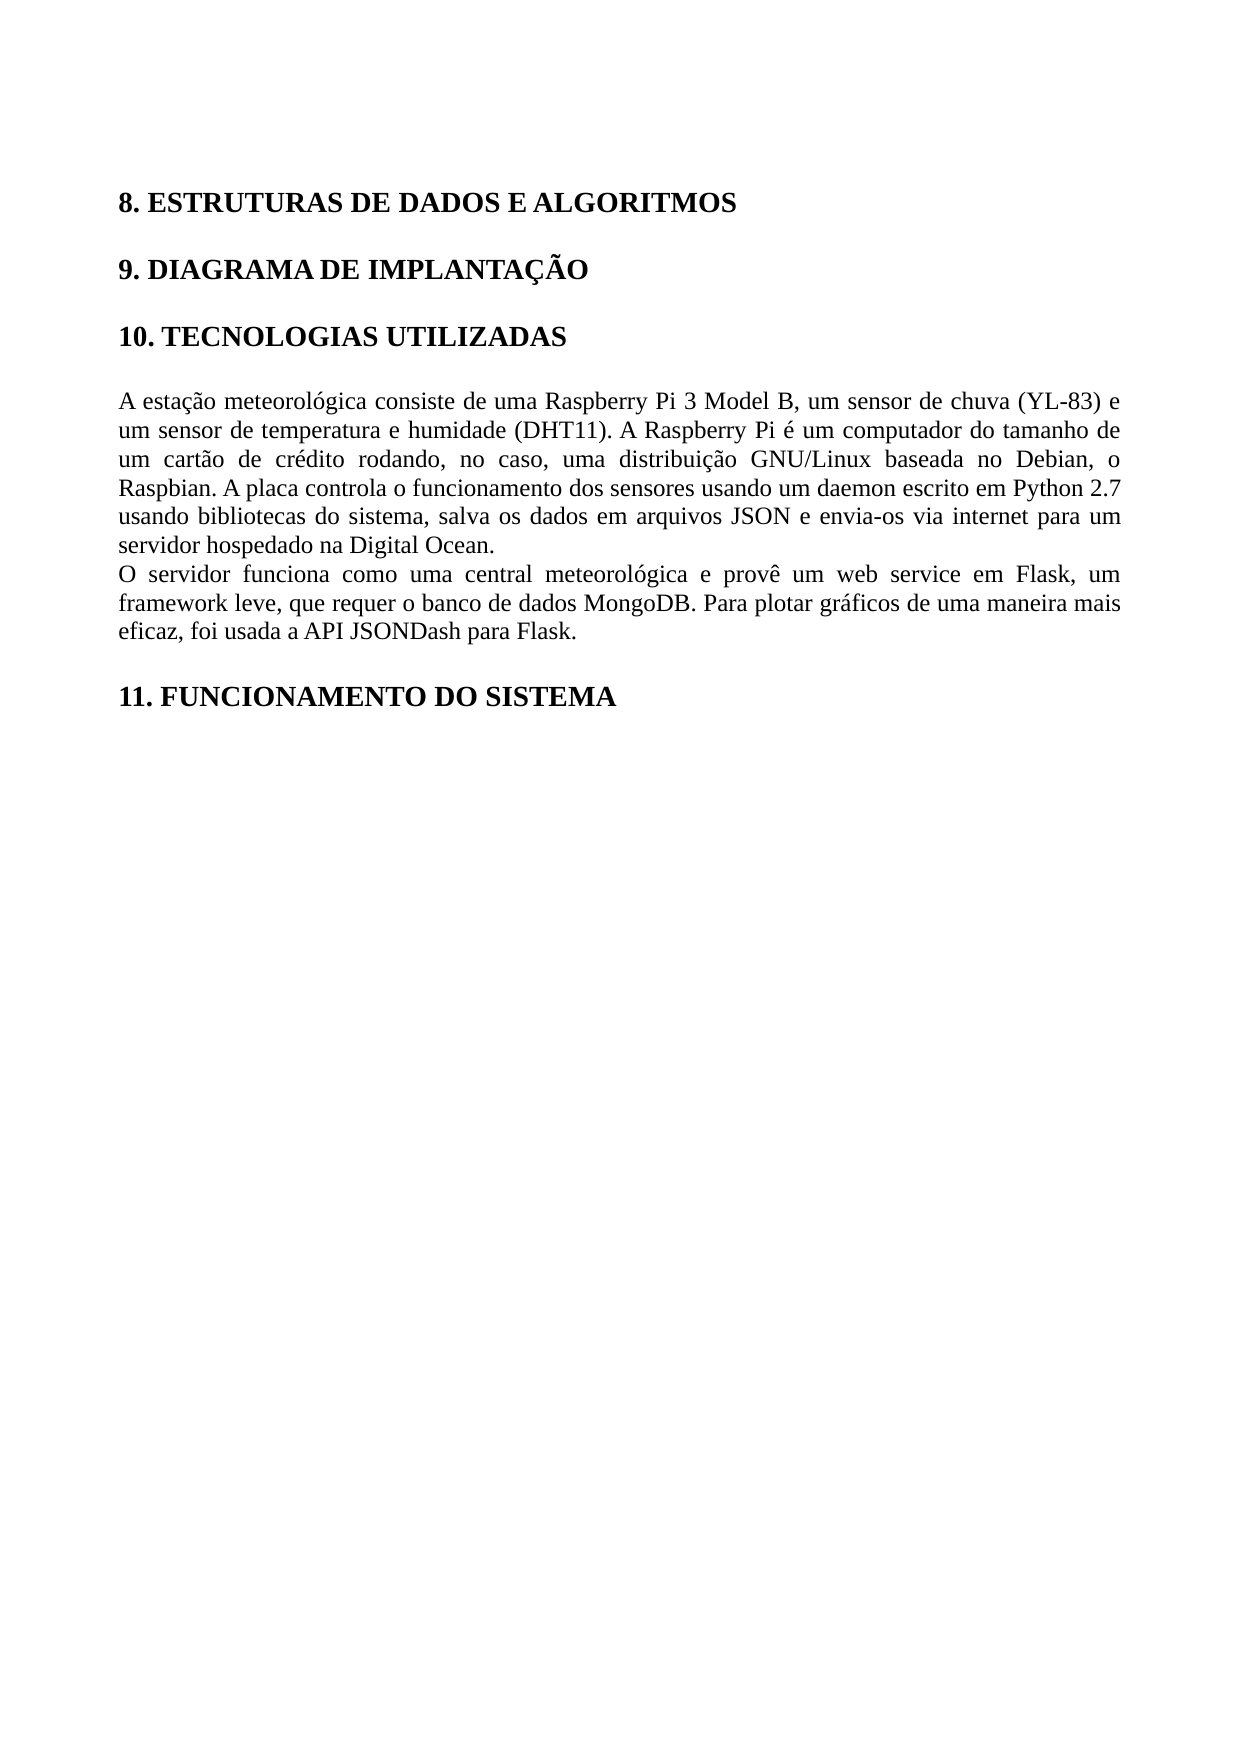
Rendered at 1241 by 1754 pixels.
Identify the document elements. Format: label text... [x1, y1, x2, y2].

text 11. FUNCIONAMENTO DO SISTEMA [118, 679, 1122, 712]
text A estação meteorológica consiste de uma Raspberry Pi 3 Model B, um sensor de chuva (YL-83) e um sensor de temperatura e humidade (DHT11). A Raspberry Pi é um computador do tamanho de um cartão de crédito rodando, no caso, uma distribuição GNU/Linux baseada no Debian, o Raspbian. A placa controla o funcionamento dos sensores usando um daemon escrito em Python 2.7 usando bibliotecas do sistema, salva os dados em arquivos JSON e envia-os via internet para um servidor hospedado na Digital Ocean. [118, 386, 1122, 559]
text O servidor funciona como uma central meteorológica e provê um web service em Flask, um framework leve, que requer o banco de dados MongoDB. Para plotar gráficos de uma maneira mais eficaz, foi usada a API JSONDash para Flask. [118, 559, 1122, 645]
text 10. TECNOLOGIAS UTILIZADAS [118, 319, 1122, 353]
text 8. ESTRUTURAS DE DADOS E ALGORITMOS [118, 185, 1122, 219]
text 9. DIAGRAMA DE IMPLANTAÇÃO [118, 252, 1122, 286]
